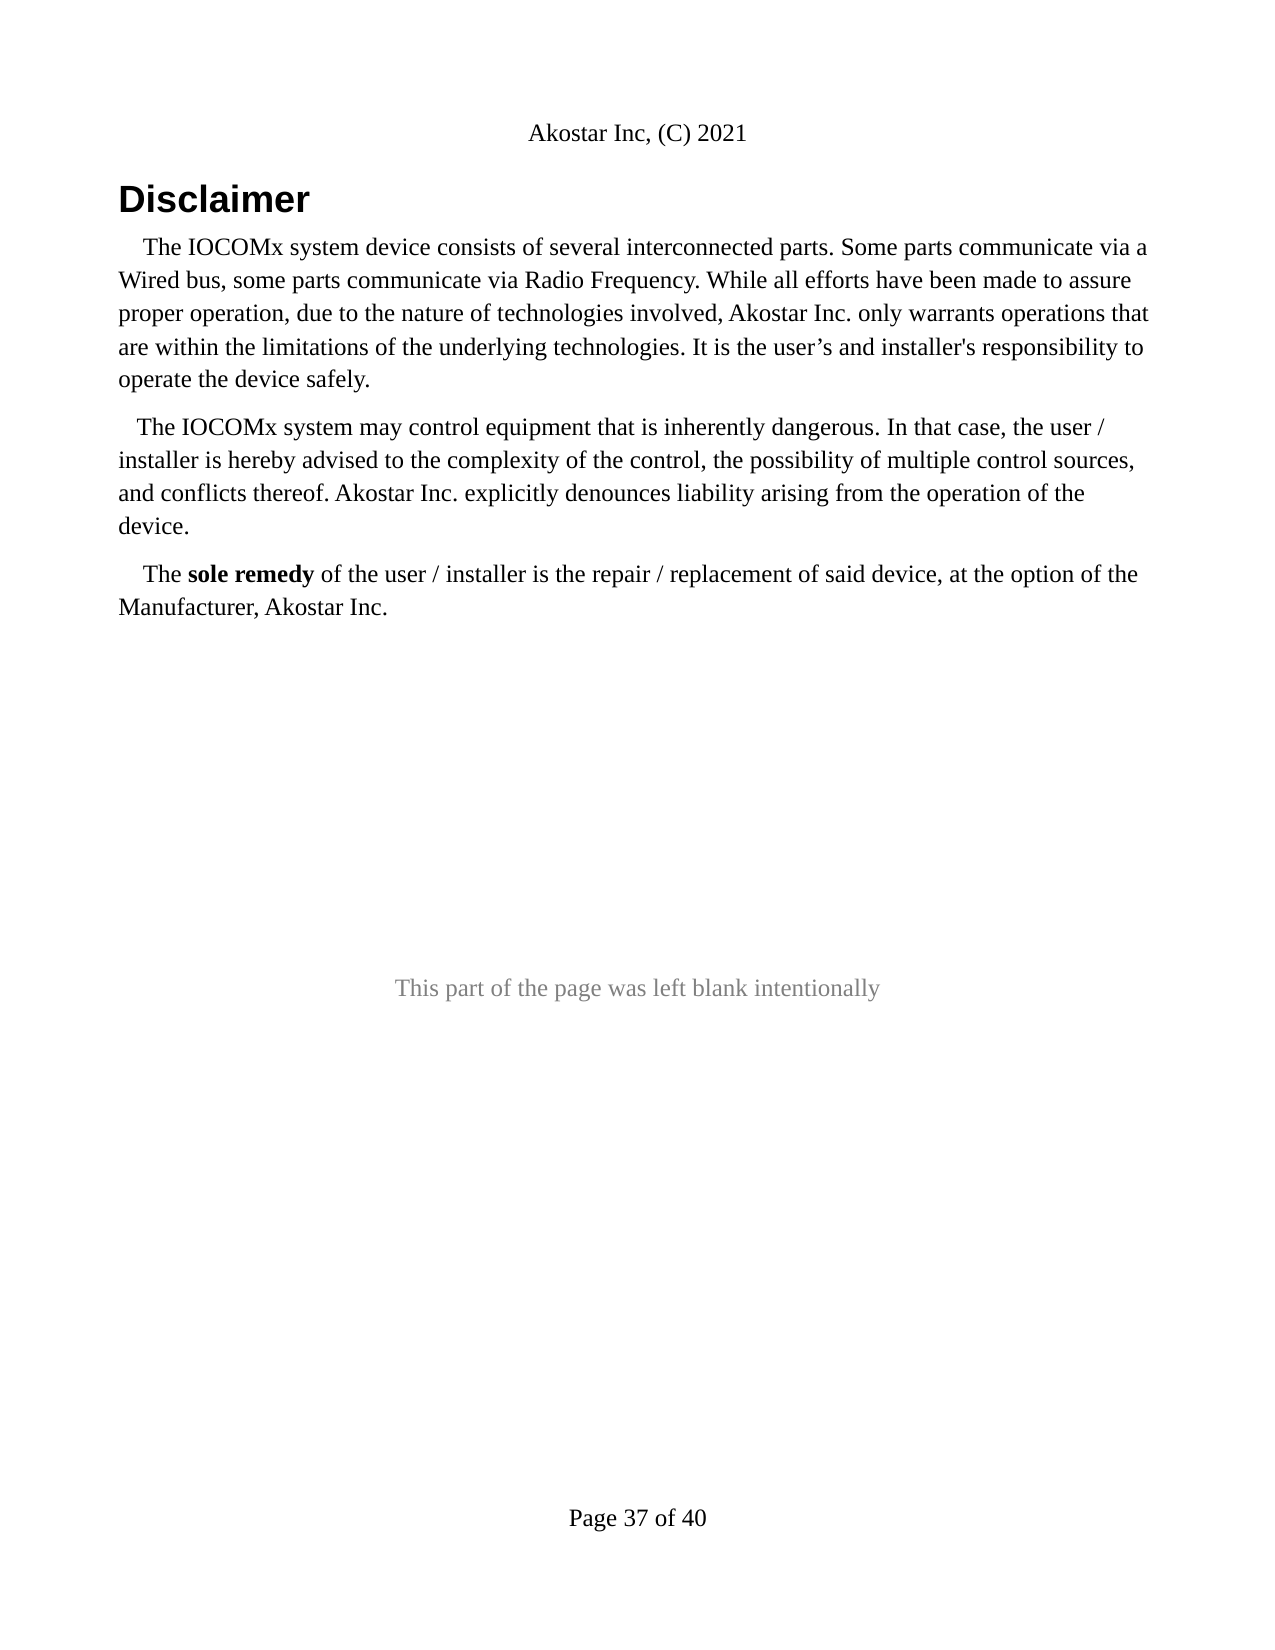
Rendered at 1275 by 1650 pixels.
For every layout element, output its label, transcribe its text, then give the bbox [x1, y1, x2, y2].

text The sole remedy of the user / installer is the repair / replacement of said device, at the option of the Manufacturer, Akostar Inc. [118, 559, 1157, 621]
text This part of the page was left blank intentionally [118, 973, 1157, 1001]
subtitle Disclaimer [118, 176, 1157, 220]
text The IOCOMx system may control equipment that is inherently dangerous. In that case, the user / installer is hereby advised to the complexity of the control, the possibility of multiple control sources, and conflicts thereof. Akostar Inc. explicitly denounces liability arising from the operation of the device. [118, 412, 1157, 540]
text The IOCOMx system device consists of several interconnected parts. Some parts communicate via a Wired bus, some parts communicate via Radio Frequency. While all efforts have been made to assure proper operation, due to the nature of technologies involved, Akostar Inc. only warrants operations that are within the limitations of the underlying technologies. It is the user’s and installer's responsibility to operate the device safely. [118, 232, 1157, 393]
